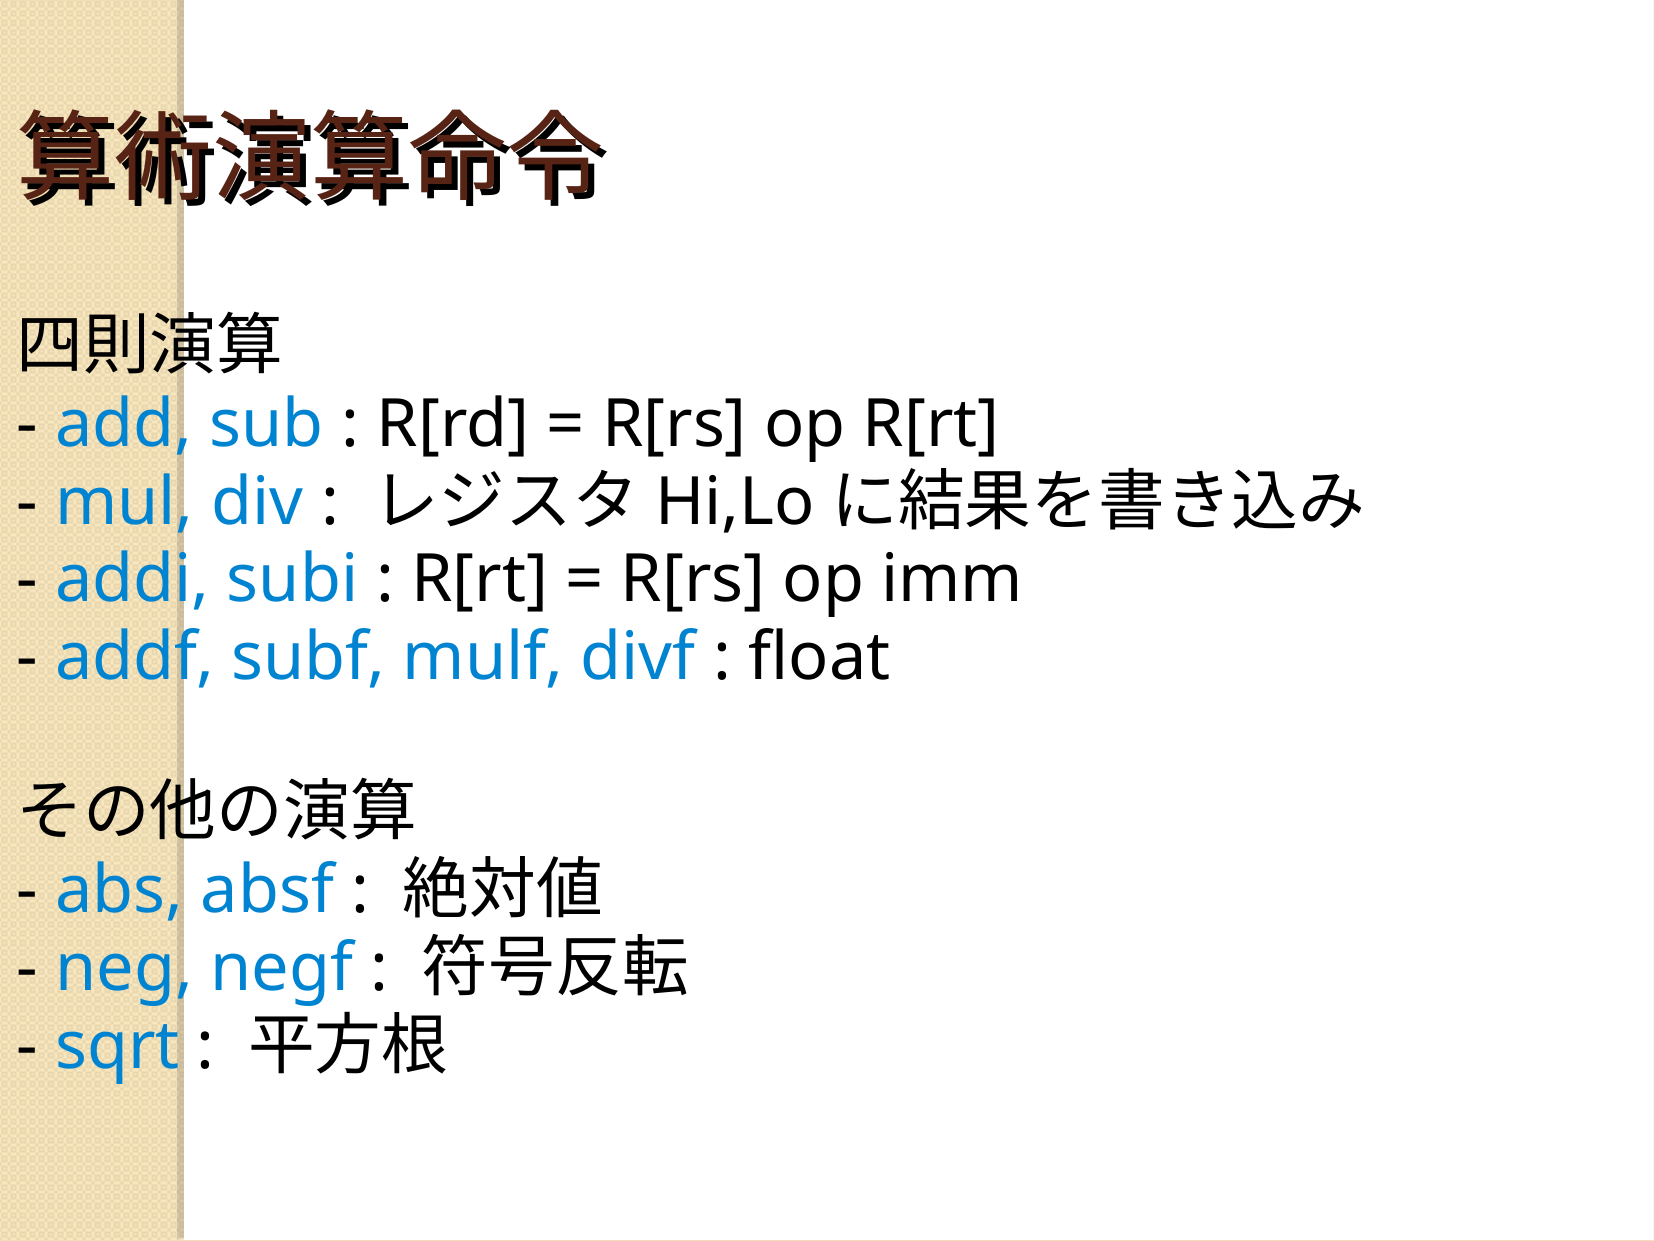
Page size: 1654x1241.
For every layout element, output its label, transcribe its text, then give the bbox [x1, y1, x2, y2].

subtitle 四則演算 - add, sub : R[rd] = R[rs] op R[rt] - mul, div : レジスタHi,Loに結果を書き込み - addi, subi : R[rt] = R[rs] op imm - addf, subf, mulf, divf : float その他の演算 - abs, absf : 絶対値 - neg, negf : 符号反転 - sqrt : 平方根 [0, 290, 1489, 1109]
title 算術演算命令 [0, 49, 1489, 257]
